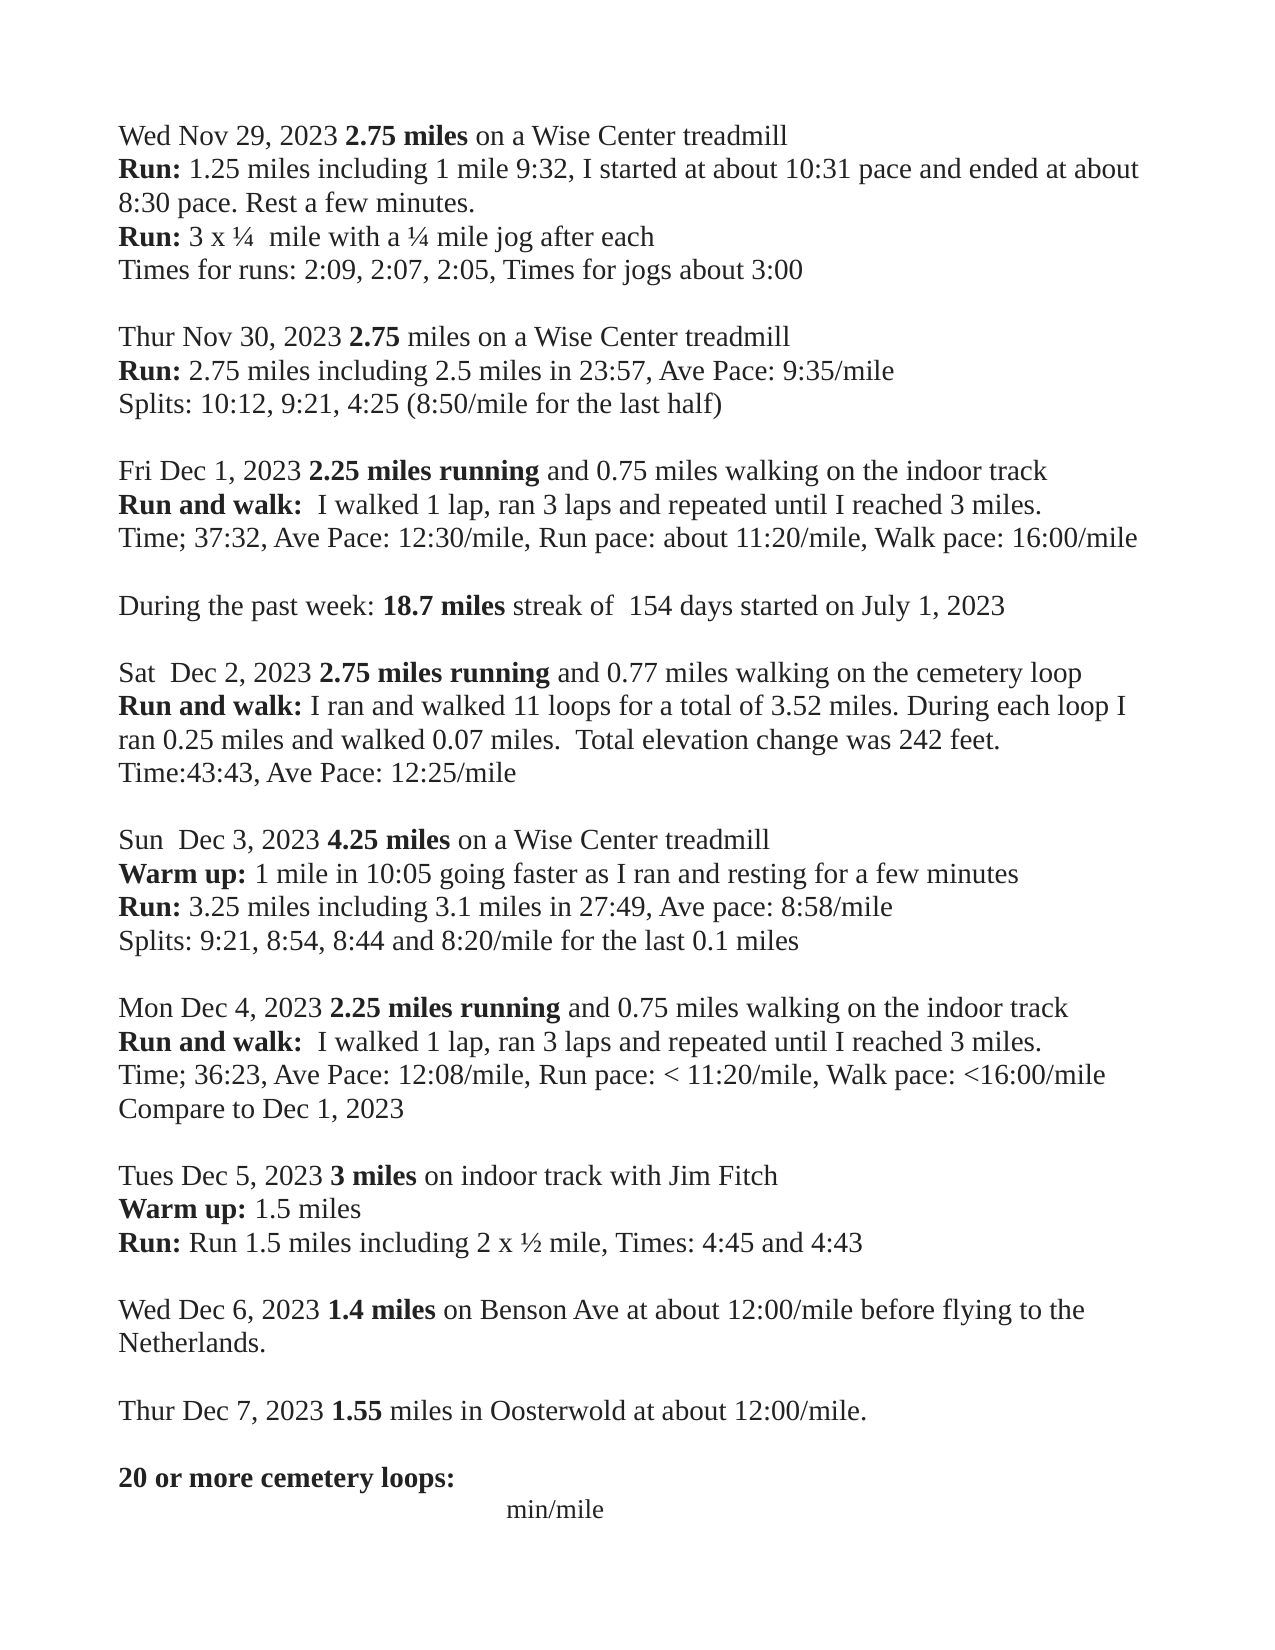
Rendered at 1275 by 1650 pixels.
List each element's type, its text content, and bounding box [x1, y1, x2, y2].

text Compare to Dec 1, 2023 [118, 1091, 1161, 1124]
text Run: 1.25 miles including 1 mile 9:32, I started at about 10:31 pace and ended at about 8:30 pace. Rest a few minutes. [118, 152, 1161, 219]
text Time; 37:32, Ave Pace: 12:30/mile, Run pace: about 11:20/mile, Walk pace: 16:00/mile [118, 521, 1161, 554]
text Thur Dec 7, 2023 1.55 miles in Oosterwold at about 12:00/mile. [118, 1393, 1161, 1426]
text Time:43:43, Ave Pace: 12:25/mile [118, 755, 1161, 789]
text Time; 36:23, Ave Pace: 12:08/mile, Run pace: < 11:20/mile, Walk pace: <16:00/mile [118, 1057, 1161, 1091]
text Run: 3.25 miles including 3.1 miles in 27:49, Ave pace: 8:58/mile [118, 889, 1161, 923]
text Run and walk: I walked 1 lap, ran 3 laps and repeated until I reached 3 miles. [118, 1024, 1161, 1057]
text Fri Dec 1, 2023 2.25 miles running and 0.75 miles walking on the indoor track [118, 453, 1161, 487]
text During the past week: 18.7 miles streak of 154 days started on July 1, 2023 [118, 588, 1161, 621]
text min/mile [118, 1493, 1161, 1524]
text Wed Dec 6, 2023 1.4 miles on Benson Ave at about 12:00/mile before flying to the Netherlands. [118, 1292, 1161, 1359]
text Warm up: 1 mile in 10:05 going faster as I ran and resting for a few minutes [118, 856, 1161, 889]
text Warm up: 1.5 miles [118, 1191, 1161, 1225]
text Sun Dec 3, 2023 4.25 miles on a Wise Center treadmill [118, 822, 1161, 856]
text 20 or more cemetery loops: [118, 1460, 1161, 1493]
text Tues Dec 5, 2023 3 miles on indoor track with Jim Fitch [118, 1158, 1161, 1191]
text Sat Dec 2, 2023 2.75 miles running and 0.77 miles walking on the cemetery loop [118, 655, 1161, 688]
text Thur Nov 30, 2023 2.75 miles on a Wise Center treadmill [118, 319, 1161, 353]
text Run: Run 1.5 miles including 2 x ½ mile, Times: 4:45 and 4:43 [118, 1225, 1161, 1258]
text Mon Dec 4, 2023 2.25 miles running and 0.75 miles walking on the indoor track [118, 990, 1161, 1024]
text Splits: 9:21, 8:54, 8:44 and 8:20/mile for the last 0.1 miles [118, 923, 1161, 957]
text Run: 2.75 miles including 2.5 miles in 23:57, Ave Pace: 9:35/mile [118, 353, 1161, 386]
text Wed Nov 29, 2023 2.75 miles on a Wise Center treadmill [118, 118, 1161, 152]
text Run and walk: I ran and walked 11 loops for a total of 3.52 miles. During each loop I ran 0.25 miles and walked 0.07 miles. Total elevation change was 242 feet. [118, 688, 1161, 755]
text Times for runs: 2:09, 2:07, 2:05, Times for jogs about 3:00 [118, 252, 1161, 286]
text Run and walk: I walked 1 lap, ran 3 laps and repeated until I reached 3 miles. [118, 487, 1161, 521]
text Splits: 10:12, 9:21, 4:25 (8:50/mile for the last half) [118, 386, 1161, 420]
text Run: 3 x ¼ mile with a ¼ mile jog after each [118, 219, 1161, 252]
